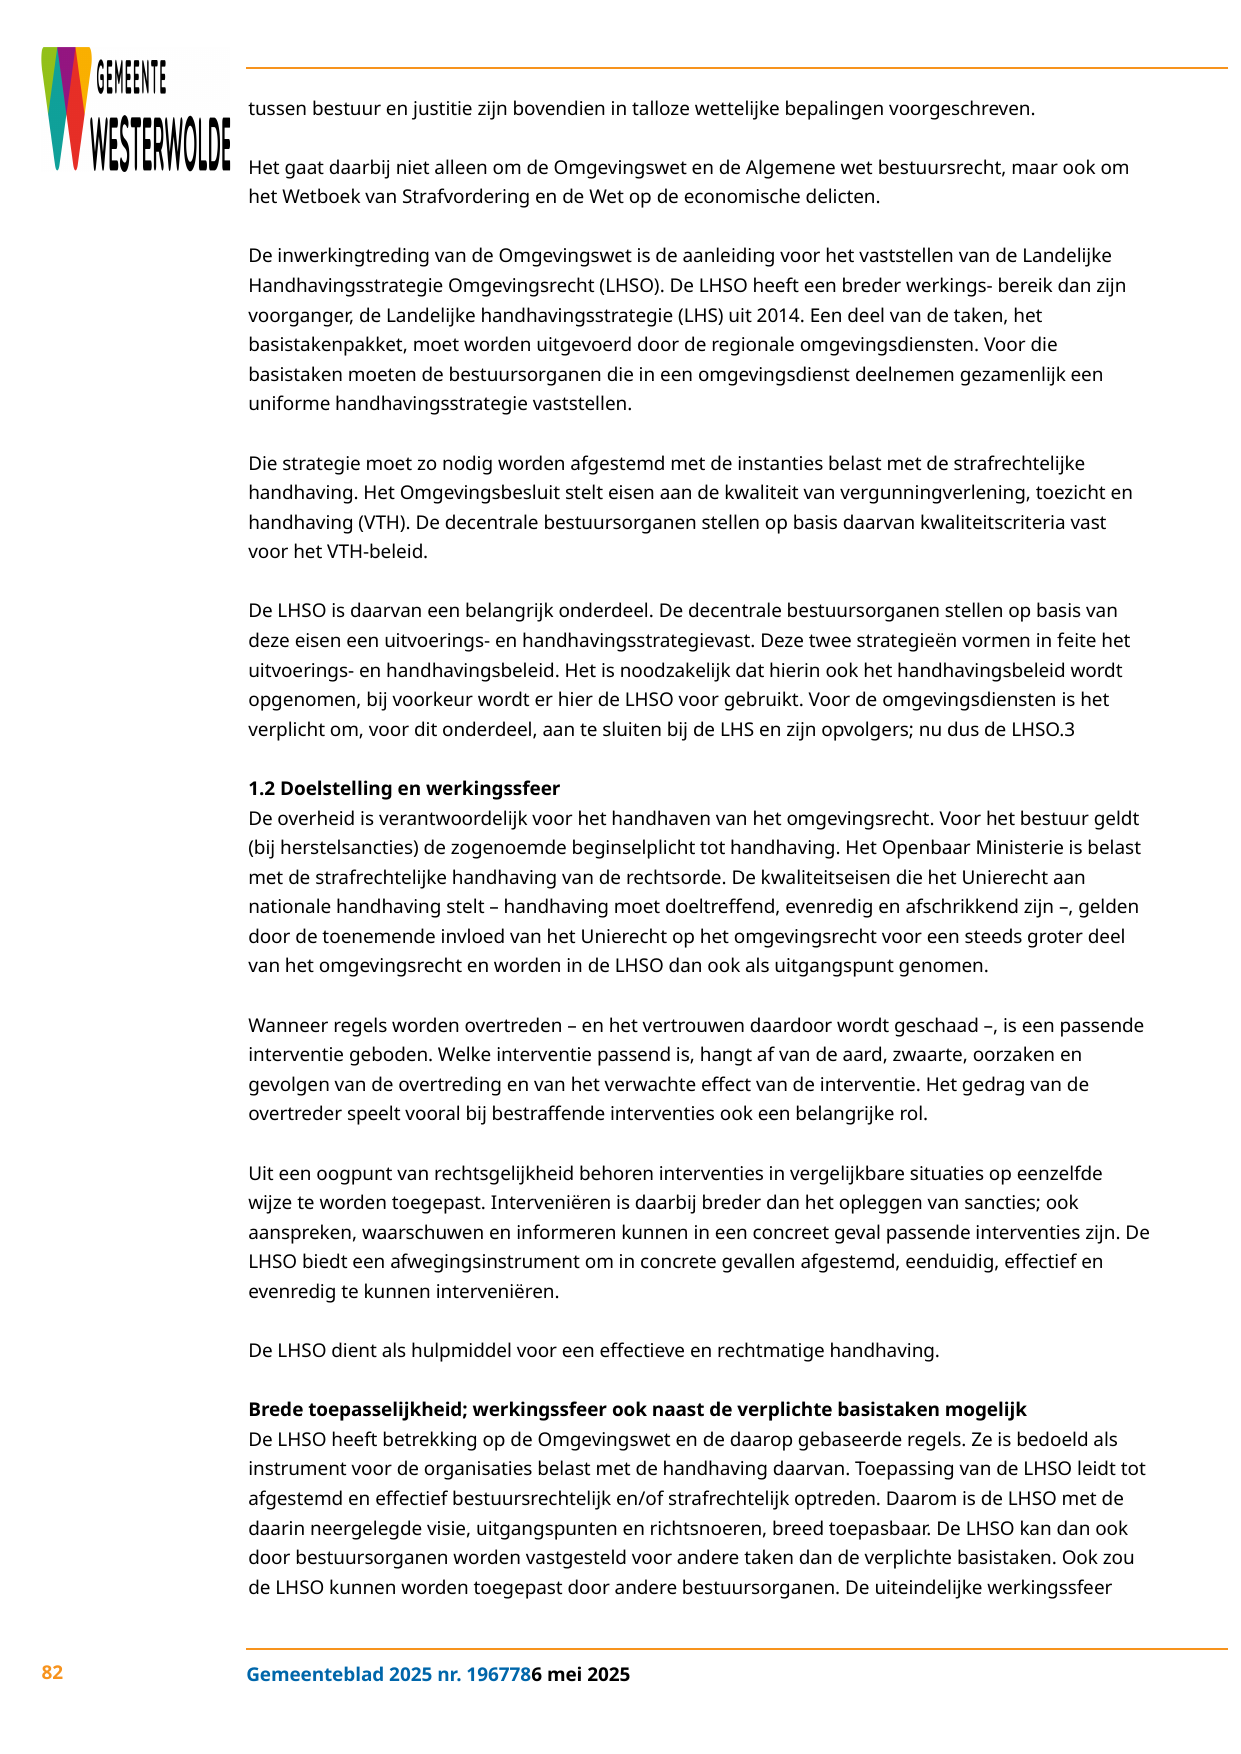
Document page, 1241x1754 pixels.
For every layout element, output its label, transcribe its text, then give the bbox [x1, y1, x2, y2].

picture [41, 47, 231, 172]
text Uit een oogpunt van rechtsgelijkheid behoren interventies in vergelijkbare situaties op eenzelfde wijze te worden toegepast. Interveniëren is daarbij breder dan het opleggen van sancties; ook aanspreken, waarschuwen en informeren kunnen in een concreet geval passende interventies zijn. De LHSO biedt een afwegingsinstrument om in concrete gevallen afgestemd, eenduidig, effectief en evenredig te kunnen interveniëren. [248, 1160, 1152, 1304]
text De LHSO heeft betrekking op de Omgevingswet en de daarop gebaseerde regels. Ze is bedoeld als instrument voor de organisaties belast met de handhaving daarvan. Toepassing van de LHSO leidt tot afgestemd en effectief bestuursrechtelijk en/of strafrechtelijk optreden. Daarom is de LHSO met de daarin neergelegde visie, uitgangspunten en richtsnoeren, breed toepasbaar. De LHSO kan dan ook door bestuursorganen worden vastgesteld voor andere taken dan de verplichte basistaken. Ook zou de LHSO kunnen worden toegepast door andere bestuursorganen. De uiteindelijke werkingssfeer [248, 1426, 1152, 1600]
text De overheid is verantwoordelijk voor het handhaven van het omgevingsrecht. Voor het bestuur geldt (bij herstelsancties) de zogenoemde beginselplicht tot handhaving. Het Openbaar Ministerie is belast met de strafrechtelijke handhaving van de rechtsorde. De kwaliteitseisen die het Unierecht aan nationale handhaving stelt – handhaving moet doeltreffend, evenredig en afschrikkend zijn –, gelden door de toenemende invloed van het Unierecht op het omgevingsrecht voor een steeds groter deel van het omgevingsrecht en worden in de LHSO dan ook als uitgangspunt genomen. [248, 805, 1152, 978]
text Wanneer regels worden overtreden – en het vertrouwen daardoor wordt geschaad –, is een passende interventie geboden. Welke interventie passend is, hangt af van de aard, zwaarte, oorzaken en gevolgen van de overtreding en van het verwachte effect van de interventie. Het gedrag van de overtreder speelt vooral bij bestraffende interventies ook een belangrijke rol. [248, 1012, 1152, 1126]
text Het gaat daarbij niet alleen om de Omgevingswet en de Algemene wet bestuursrecht, maar ook om het Wetboek van Strafvordering en de Wet op de economische delicten. [248, 154, 1152, 209]
text De LHSO dient als hulpmiddel voor een effectieve en rechtmatige handhaving. [248, 1337, 1152, 1363]
text De LHSO is daarvan een belangrijk onderdeel. De decentrale bestuursorganen stellen op basis van deze eisen een uitvoerings- en handhavingsstrategievast. Deze twee strategieën vormen in feite het uitvoerings- en handhavingsbeleid. Het is noodzakelijk dat hierin ook het handhavingsbeleid wordt opgenomen, bij voorkeur wordt er hier de LHSO voor gebruikt. Voor de omgevingsdiensten is het verplicht om, voor dit onderdeel, aan te sluiten bij de LHS en zijn opvolgers; nu dus de LHSO.3 [248, 598, 1152, 742]
text tussen bestuur en justitie zijn bovendien in talloze wettelijke bepalingen voorgeschreven. [248, 95, 1152, 121]
text 1.2 Doelstelling en werkingssfeer [248, 775, 1152, 801]
text Die strategie moet zo nodig worden afgestemd met de instanties belast met de strafrechtelijke handhaving. Het Omgevingsbesluit stelt eisen aan de kwaliteit van vergunningverlening, toezicht en handhaving (VTH). De decentrale bestuursorganen stellen op basis daarvan kwaliteitscriteria vast voor het VTH-beleid. [248, 450, 1152, 564]
text Brede toepasselijkheid; werkingssfeer ook naast de verplichte basistaken mogelijk [248, 1396, 1152, 1422]
text De inwerkingtreding van de Omgevingswet is de aanleiding voor het vaststellen van de Landelijke Handhavingsstrategie Omgevingsrecht (LHSO). De LHSO heeft een breder werkings- bereik dan zijn voorganger, de Landelijke handhavingsstrategie (LHS) uit 2014. Een deel van de taken, het basistakenpakket, moet worden uitgevoerd door de regionale omgevingsdiensten. Voor die basistaken moeten de bestuursorganen die in een omgevingsdienst deelnemen gezamenlijk een uniforme handhavingsstrategie vaststellen. [248, 243, 1152, 416]
